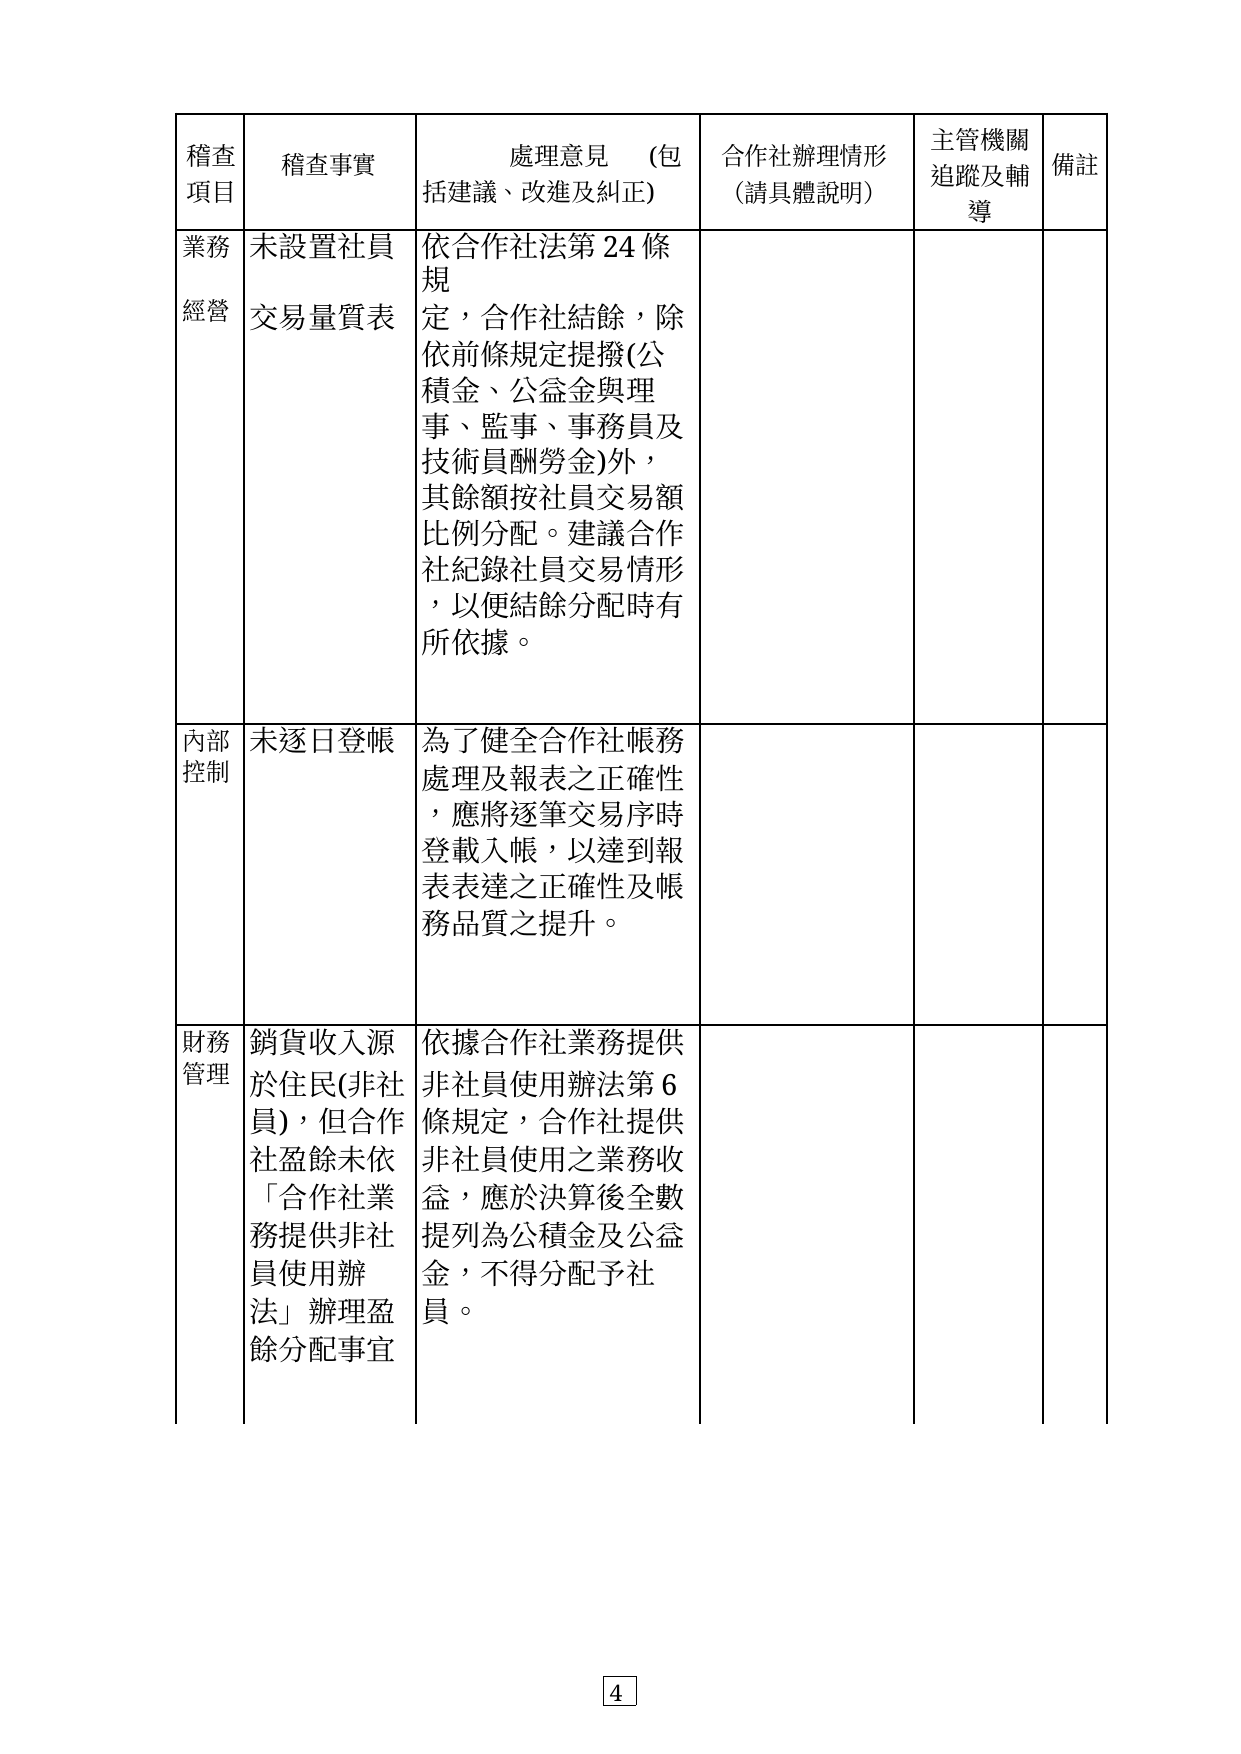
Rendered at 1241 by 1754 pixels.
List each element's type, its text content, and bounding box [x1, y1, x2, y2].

table_cell 法」辦理盈 [245, 1294, 415, 1332]
table_cell 員。 [417, 1294, 699, 1332]
table_cell [177, 372, 243, 408]
table_cell [245, 444, 415, 480]
table_cell 處理及報表之正確性 [417, 758, 699, 797]
table_cell 表表達之正確性及帳 [417, 869, 699, 904]
table_cell 內部 [177, 725, 243, 758]
table_cell [915, 1026, 1042, 1424]
table_cell [177, 480, 243, 516]
table_cell [701, 1026, 913, 1424]
table_cell [1044, 725, 1106, 1024]
table_cell 社盈餘未依 [245, 1142, 415, 1180]
table_cell 事、監事、事務員及 [417, 408, 699, 444]
table_cell 財務 [177, 1026, 243, 1061]
table_cell [701, 725, 913, 1024]
table_cell 餘分配事宜 [245, 1332, 415, 1424]
table_cell [177, 1180, 243, 1218]
table_cell 積金、公益金與理 [417, 372, 699, 408]
table_cell [245, 797, 415, 833]
table_cell [177, 1332, 243, 1424]
table_cell [245, 552, 415, 587]
table_cell [245, 869, 415, 904]
table_cell 銷貨收入源 [245, 1026, 415, 1061]
table_header 稽查事實 [245, 115, 415, 228]
table_cell [177, 869, 243, 904]
table_cell [245, 758, 415, 797]
table_cell 非社員使用之業務收 [417, 1142, 699, 1180]
table_cell 交易量質表 [245, 297, 415, 336]
table_cell 務提供非社 [245, 1218, 415, 1256]
table_cell [177, 797, 243, 833]
table_cell [177, 1294, 243, 1332]
table_cell 條規定，合作社提供 [417, 1104, 699, 1142]
table_cell 未逐日登帳 [245, 725, 415, 758]
table_cell [177, 1256, 243, 1294]
table_cell [177, 1218, 243, 1256]
table_cell 登載入帳，以達到報 [417, 833, 699, 868]
table_cell 定，合作社結餘，除 [417, 297, 699, 336]
table_cell 控制 [177, 758, 243, 797]
table_cell 於住民(非社 [245, 1061, 415, 1104]
table_cell [1044, 1026, 1106, 1424]
table_cell [177, 516, 243, 552]
table_cell [915, 725, 1042, 1024]
table_cell [177, 444, 243, 480]
table_cell [245, 516, 415, 552]
table_cell 益，應於決算後全數 [417, 1180, 699, 1218]
table_cell 依合作社法第24條規 [417, 231, 699, 297]
table_cell [177, 833, 243, 868]
table_cell 比例分配。建議合作 [417, 516, 699, 552]
table_cell [245, 905, 415, 1024]
table_cell 未設置社員 [245, 231, 415, 297]
table_cell [177, 408, 243, 444]
table_cell ，應將逐筆交易序時 [417, 797, 699, 833]
table_header 主管機關追蹤及輔導 [915, 115, 1042, 228]
table_header 處理意見 (包括建議、改進及糾正) [417, 115, 699, 228]
table_cell 社紀錄社員交易情形 [417, 552, 699, 587]
table_cell 員使用辦 [245, 1256, 415, 1294]
table_cell [177, 552, 243, 587]
table_cell 經營 [177, 297, 243, 336]
table_cell [245, 833, 415, 868]
table_cell [701, 231, 913, 722]
table_cell 所依據。 [417, 624, 699, 722]
table_cell 業務 [177, 231, 243, 297]
table_cell 務品質之提升。 [417, 905, 699, 1024]
table_cell 非社員使用辦法第6 [417, 1061, 699, 1104]
table_cell [177, 588, 243, 623]
table_header 備註 [1044, 115, 1106, 228]
table_cell 金，不得分配予社 [417, 1256, 699, 1294]
table_cell 員)，但合作 [245, 1104, 415, 1142]
table_header 合作社辦理情形 （請具體說明） [701, 115, 913, 228]
table_cell ，以便結餘分配時有 [417, 588, 699, 623]
table_cell [177, 1142, 243, 1180]
table_cell 依前條規定提撥(公 [417, 336, 699, 372]
table_cell [245, 624, 415, 722]
table_cell [915, 231, 1042, 722]
table_cell 為了健全合作社帳務 [417, 725, 699, 758]
table_cell [245, 408, 415, 444]
table_cell [245, 480, 415, 516]
table_cell 管理 [177, 1061, 243, 1104]
table_cell [245, 588, 415, 623]
table_cell [245, 372, 415, 408]
table_cell [1044, 231, 1106, 722]
table_cell 依據合作社業務提供 [417, 1026, 699, 1061]
table_cell 其餘額按社員交易額 [417, 480, 699, 516]
table_cell 提列為公積金及公益 [417, 1218, 699, 1256]
table_cell [177, 1104, 243, 1142]
table_cell 「合作社業 [245, 1180, 415, 1218]
table_cell 技術員酬勞金)外， [417, 444, 699, 480]
table_cell [177, 336, 243, 372]
table_cell [177, 624, 243, 722]
table_cell [245, 336, 415, 372]
table_cell [177, 905, 243, 1024]
table_header 稽查項目 [177, 115, 243, 228]
table_cell [417, 1332, 699, 1424]
